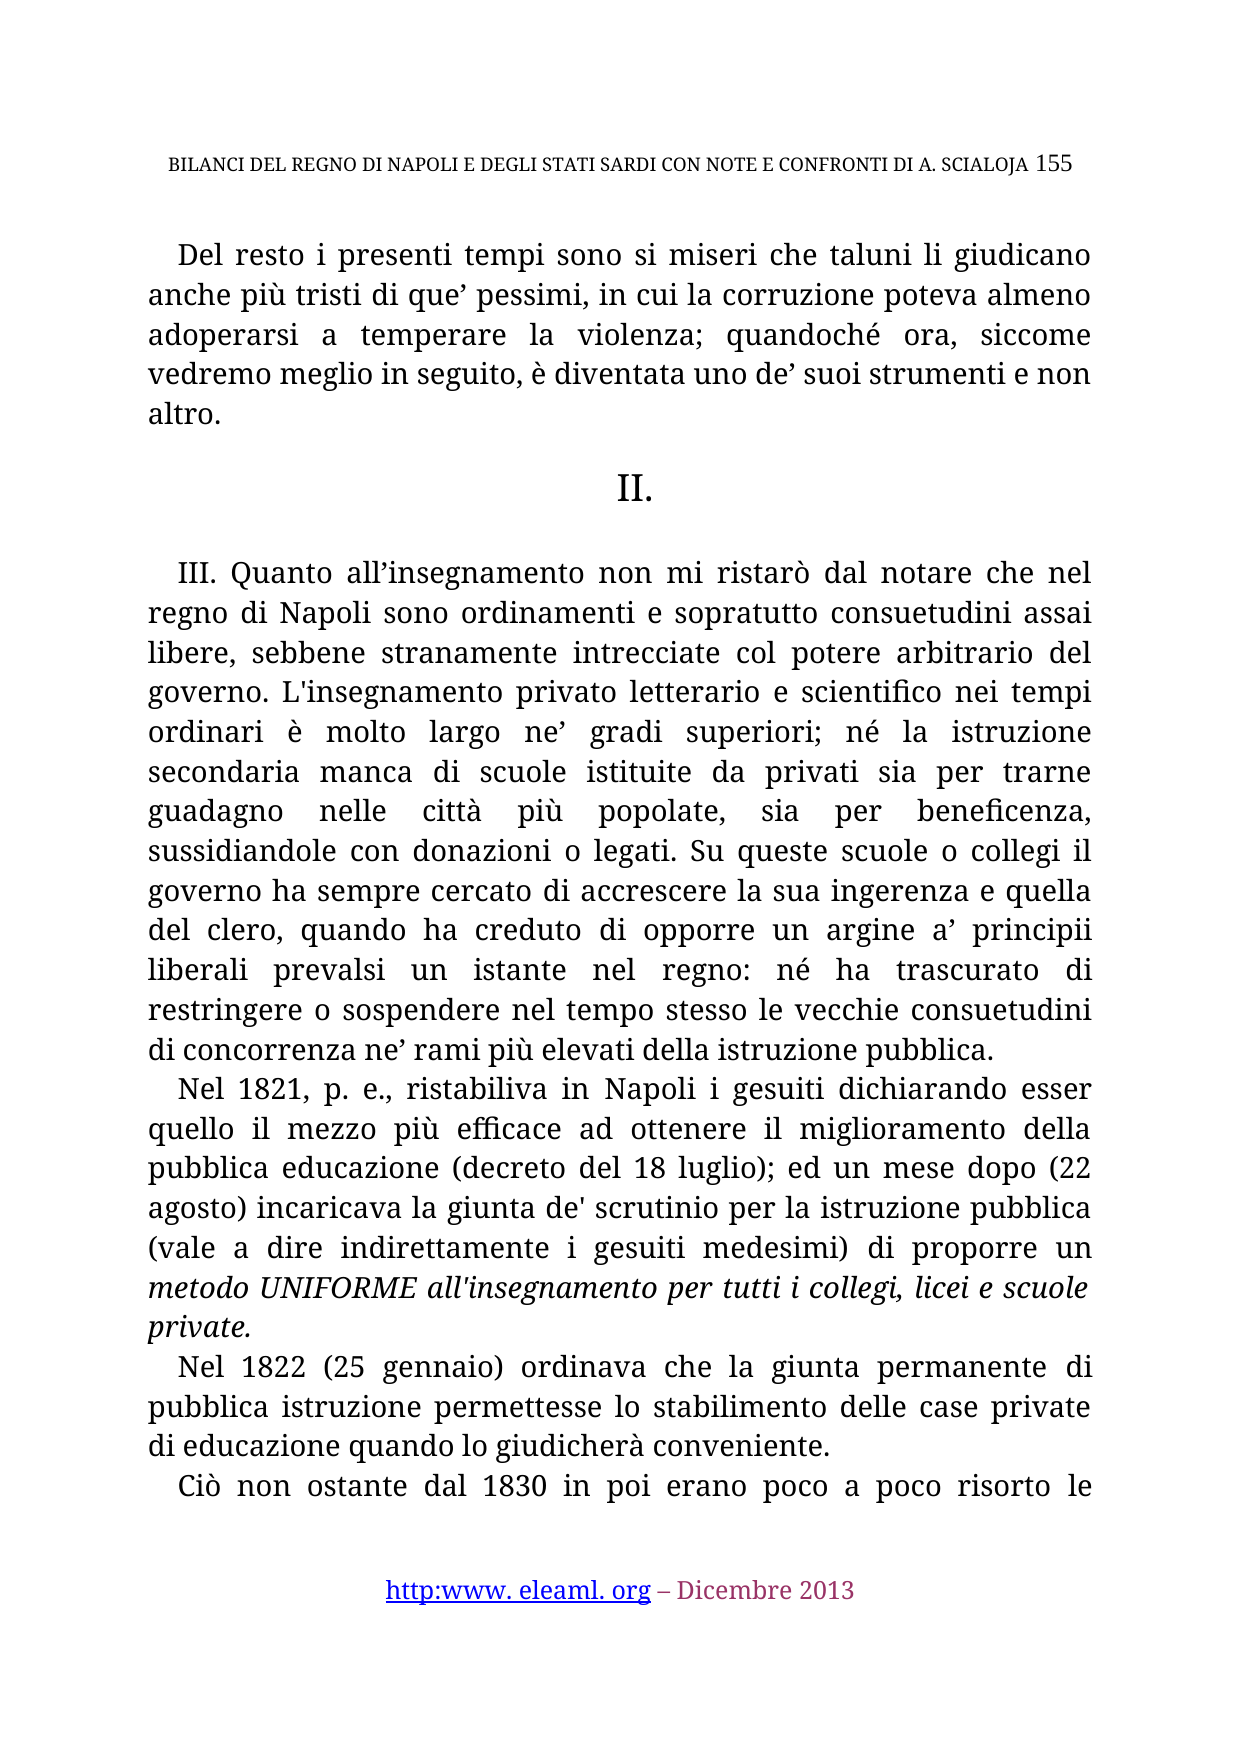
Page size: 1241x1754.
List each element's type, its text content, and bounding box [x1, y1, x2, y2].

text II. [148, 462, 1093, 513]
text Nel 1821, p. e., ristabiliva in Napoli i gesuiti dichiarando esser quello il mezzo più efficace ad ottenere il miglioramento della pubblica educazione (decreto del 18 luglio); ed un mese dopo (22 agosto) incaricava la giunta de' scrutinio per la istruzione pubblica (vale a dire indirettamente i gesuiti medesimi) di proporre un metodo UNIFORME all'insegnamento per tutti i collegi, licei e scuole private. [148, 1068, 1093, 1346]
text Del resto i presenti tempi sono si miseri che taluni li giudicano anche più tristi di que’ pessimi, in cui la corruzione poteva almeno adoperarsi a temperare la violenza; quandoché ora, siccome vedremo meglio in seguito, è diventata uno de’ suoi strumenti e non altro. [148, 234, 1093, 433]
text Nel 1822 (25 gennaio) ordinava che la giunta permanente di pubblica istruzione permettesse lo stabilimento delle case private di educazione quando lo giudicherà conveniente. [148, 1346, 1093, 1465]
text Ciò non ostante dal 1830 in poi erano poco a poco risorto le [148, 1465, 1093, 1505]
text III. Quanto all’insegnamento non mi ristarò dal notare che nel regno di Napoli sono ordinamenti e sopratutto consuetudini assai libere, sebbene stranamente intrecciate col potere arbitrario del governo. L'insegnamento privato letterario e scientifico nei tempi ordinari è molto largo ne’ gradi superiori; né la istruzione secondaria manca di scuole istituite da privati sia per trarne guadagno nelle città più popolate, sia per beneficenza, sussidiandole con donazioni o legati. Su queste scuole o collegi il governo ha sempre cercato di accrescere la sua ingerenza e quella del clero, quando ha creduto di opporre un argine a’ principii liberali prevalsi un istante nel regno: né ha trascurato di restringere o sospendere nel tempo stesso le vecchie consuetudini di concorrenza ne’ rami più elevati della istruzione pubblica. [148, 552, 1093, 1068]
